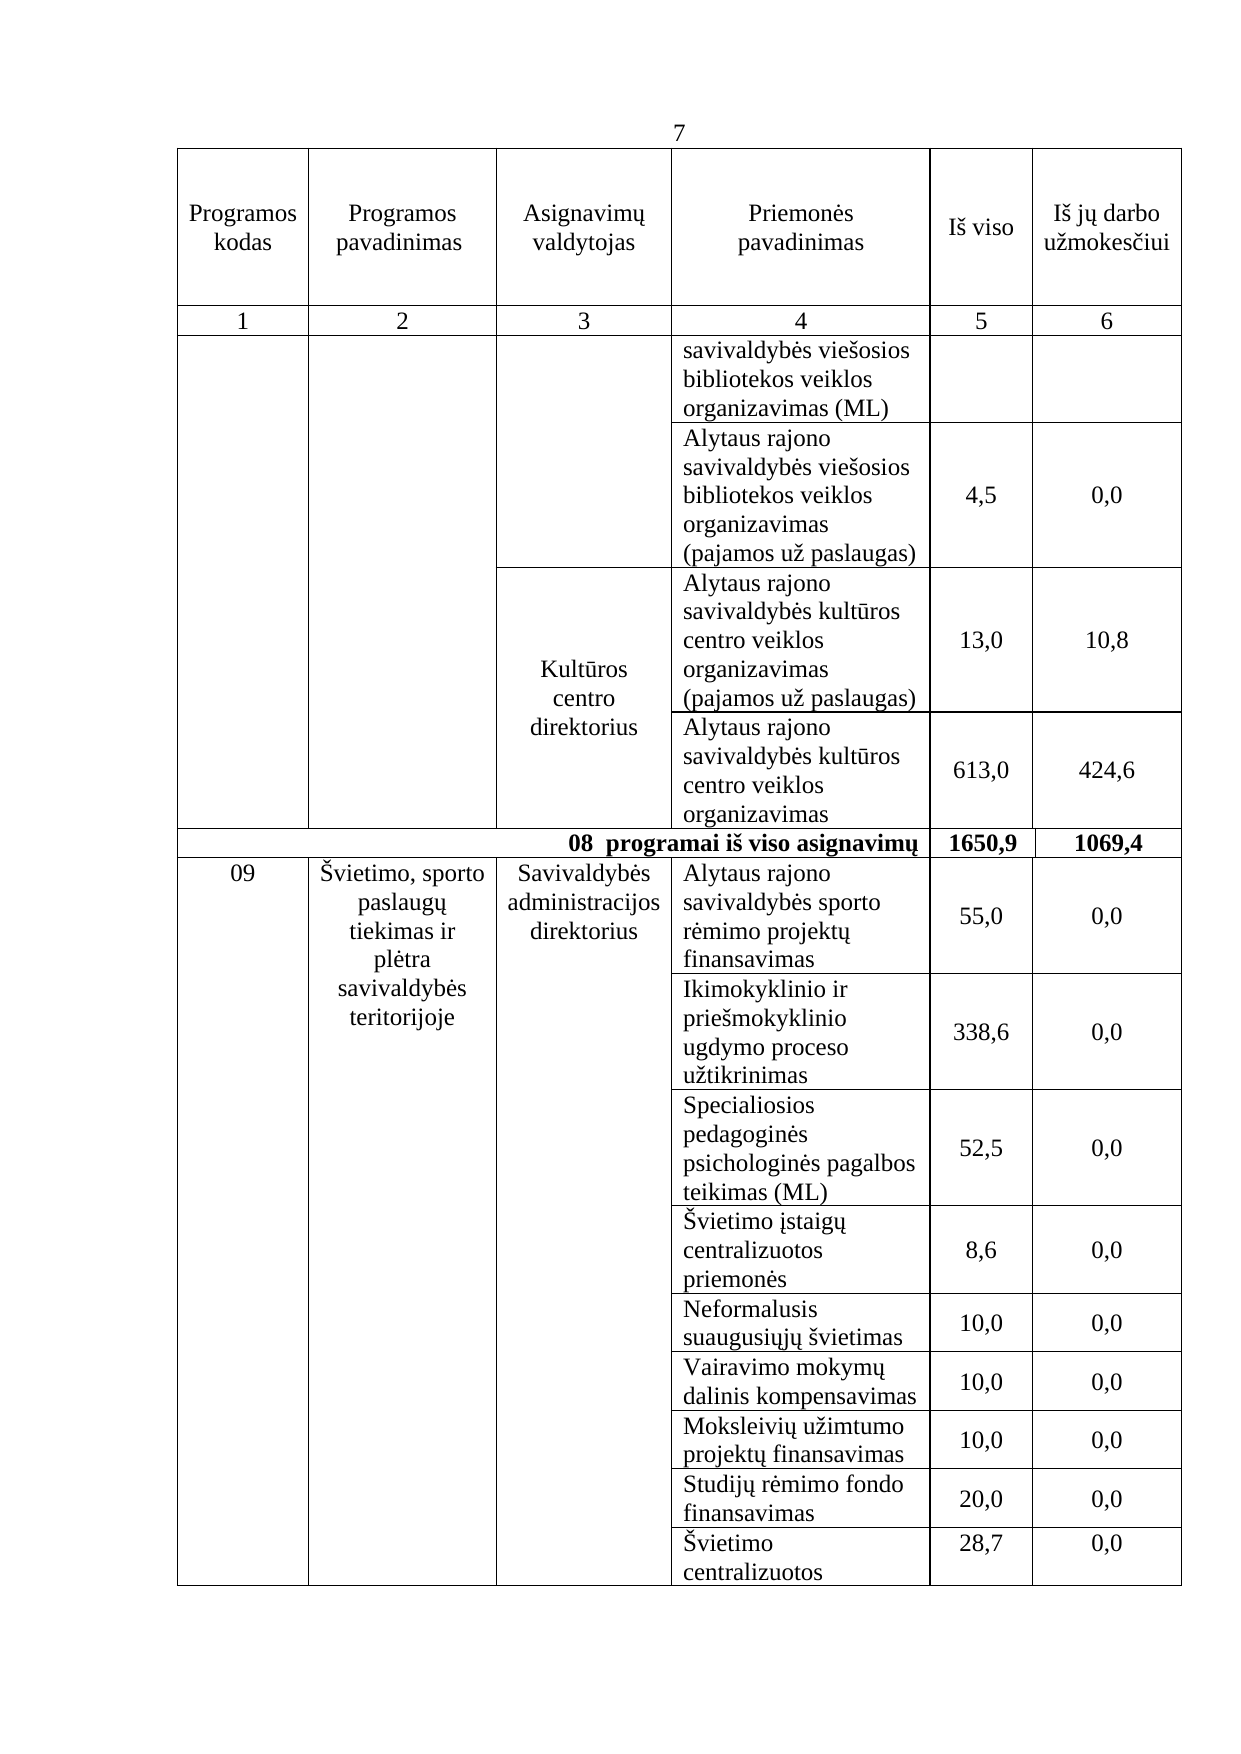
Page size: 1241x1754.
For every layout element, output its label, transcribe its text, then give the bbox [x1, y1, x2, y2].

table_cell 8,6 [931, 1206, 1032, 1293]
table_cell 0,0 [1033, 1090, 1181, 1205]
table_header Asignavimų valdytojas [497, 149, 671, 305]
table_cell [1033, 336, 1181, 422]
table_header Priemonės pavadinimas [672, 149, 929, 305]
table_cell 0,0 [1033, 423, 1181, 567]
table_cell 4,5 [931, 423, 1032, 567]
table_cell Alytaus rajono savivaldybės kultūros centro veiklos organizavimas [672, 713, 929, 827]
table_cell 4 [672, 306, 929, 334]
table_cell 338,6 [931, 974, 1032, 1089]
table_cell 08 programai iš viso asignavimų [178, 829, 929, 857]
table_cell Ikimokyklinio ir priešmokyklinio ugdymo proceso užtikrinimas [672, 974, 929, 1089]
table_cell Vairavimo mokymų dalinis kompensavimas [672, 1352, 929, 1410]
table_cell 0,0 [1033, 1206, 1181, 1293]
table_cell 0,0 [1033, 974, 1181, 1089]
table_header Iš viso [931, 149, 1032, 305]
table_header Programos kodas [178, 149, 308, 305]
table_cell [309, 336, 496, 827]
table_cell 55,0 [931, 858, 1032, 973]
table_cell Neformalusis suaugusiųjų švietimas [672, 1294, 929, 1351]
table_cell Alytaus rajono savivaldybės kultūros centro veiklos organizavimas (pajamos už paslaugas) [672, 568, 929, 711]
table_cell 1069,4 [1036, 829, 1181, 857]
table_cell 1 [178, 306, 308, 334]
table_cell [178, 336, 308, 827]
table_cell Kultūros centro direktorius [497, 568, 671, 827]
table_cell Moksleivių užimtumo projektų finansavimas [672, 1411, 929, 1468]
table_cell 10,0 [931, 1411, 1032, 1468]
table_cell 13,0 [931, 568, 1032, 711]
table_cell 0,0 [1033, 1352, 1181, 1410]
table_cell Specialiosios pedagoginės psichologinės pagalbos teikimas (ML) [672, 1090, 929, 1205]
table_cell 20,0 [931, 1469, 1032, 1527]
table_cell 0,0 [1033, 1469, 1181, 1527]
table_cell 28,7 [931, 1528, 1032, 1585]
table_cell Alytaus rajono savivaldybės sporto rėmimo projektų finansavimas [672, 858, 929, 973]
table_cell 52,5 [931, 1090, 1032, 1205]
table_cell savivaldybės viešosios bibliotekos veiklos organizavimas (ML) [672, 336, 929, 422]
table_header Programos pavadinimas [309, 149, 496, 305]
table_cell 613,0 [931, 713, 1032, 827]
table_cell 2 [309, 306, 496, 334]
table_cell 3 [497, 306, 671, 334]
table_cell 0,0 [1033, 858, 1181, 973]
table_cell [931, 336, 1032, 422]
table_header Iš jų darbo užmokesčiui [1033, 149, 1181, 305]
table_cell Švietimo centralizuotos [672, 1528, 929, 1585]
table_cell 0,0 [1033, 1411, 1181, 1468]
table_cell Alytaus rajono savivaldybės viešosios bibliotekos veiklos organizavimas (pajamos už paslaugas) [672, 423, 929, 567]
table_cell 10,0 [931, 1352, 1032, 1410]
table_cell 6 [1033, 306, 1181, 334]
table_cell Švietimo, sporto paslaugų tiekimas ir plėtra savivaldybės teritorijoje [309, 858, 496, 1585]
table_cell [497, 336, 671, 567]
table_cell Švietimo įstaigų centralizuotos priemonės [672, 1206, 929, 1293]
table_cell 0,0 [1033, 1528, 1181, 1585]
table_cell 0,0 [1033, 1294, 1181, 1351]
table_cell Savivaldybės administracijos direktorius [497, 858, 671, 1585]
table_cell 09 [178, 858, 308, 1585]
table_cell Studijų rėmimo fondo finansavimas [672, 1469, 929, 1527]
table_cell 10,8 [1033, 568, 1181, 711]
table_cell 1650,9 [931, 829, 1035, 857]
table_cell 5 [931, 306, 1032, 334]
table_cell 10,0 [931, 1294, 1032, 1351]
table_cell 424,6 [1033, 713, 1181, 827]
